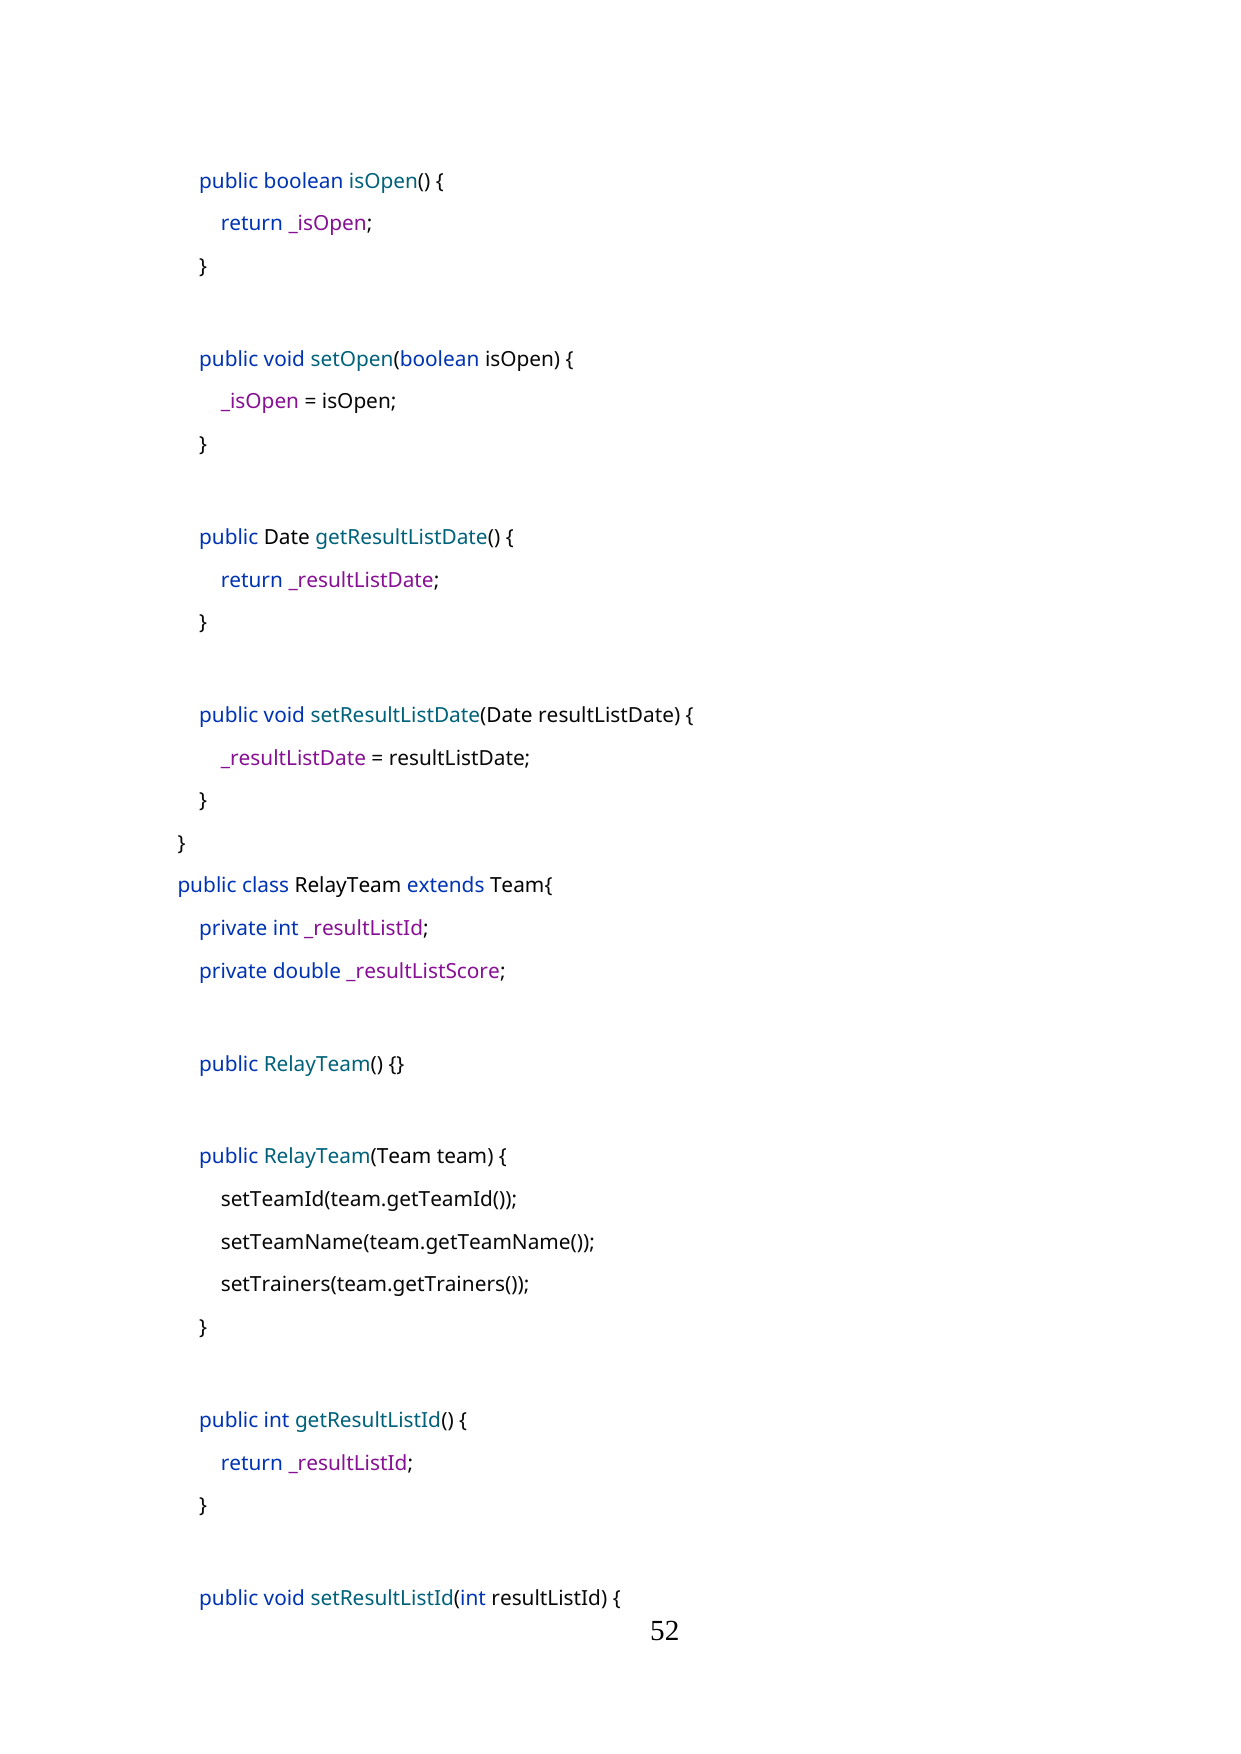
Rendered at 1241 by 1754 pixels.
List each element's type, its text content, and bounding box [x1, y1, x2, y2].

text public class RelayTeam extends Team{ private int _resultListId; private double _resultListScore; public RelayTeam() {} public RelayTeam(Team team) { setTeamId(team.getTeamId()); setTeamName(team.getTeamName()); setTrainers(team.getTrainers()); } public int getResultListId() { return _resultListId; } public void setResultListId(int resultListId) { [177, 871, 1152, 1612]
text public boolean isOpen() { return _isOpen; } public void setOpen(boolean isOpen) { _isOpen = isOpen; } public Date getResultListDate() { return _resultListDate; } public void setResultListDate(Date resultListDate) { _resultListDate = resultListDate; } } [177, 118, 1152, 856]
